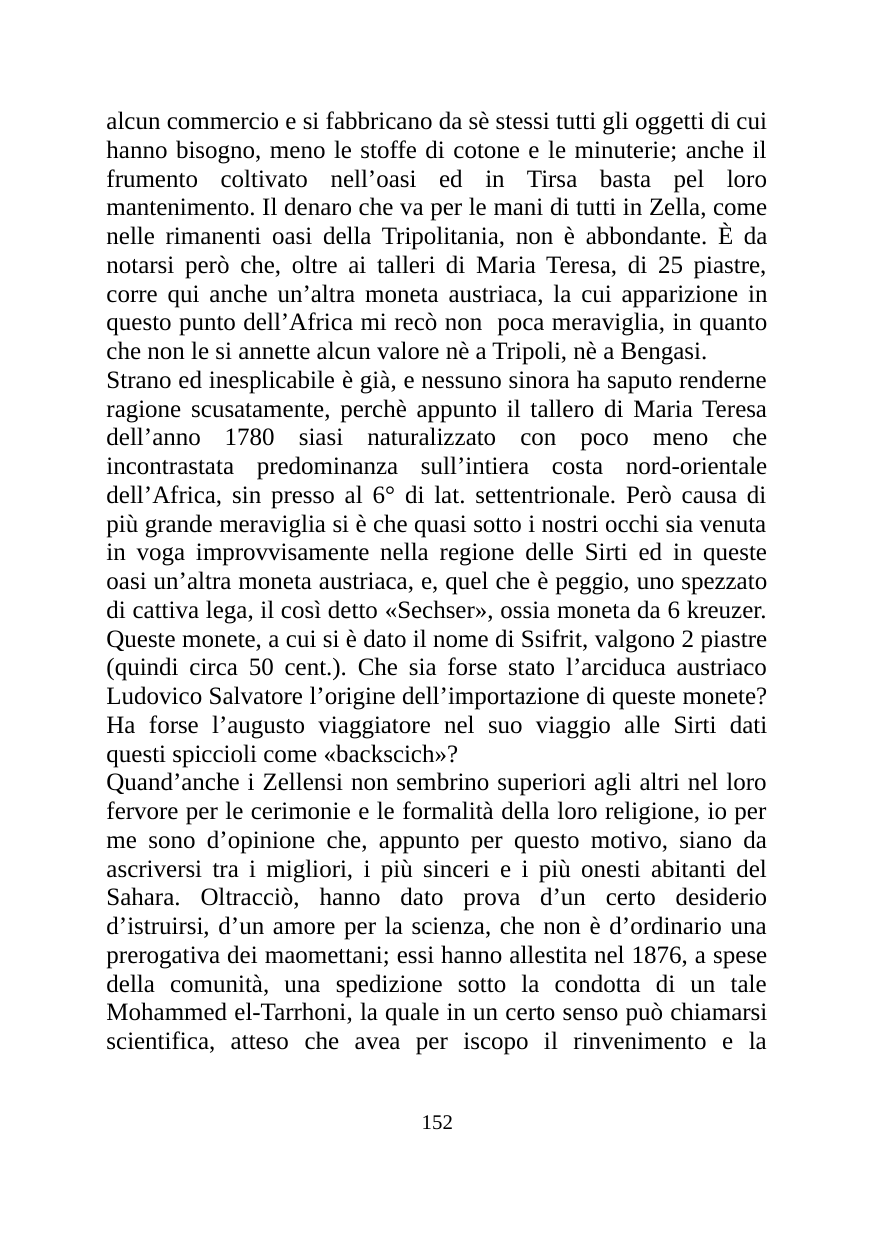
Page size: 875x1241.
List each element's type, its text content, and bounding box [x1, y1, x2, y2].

text Strano ed inesplicabile è già, e nessuno sinora ha saputo renderne ragione scusatamente, perchè appunto il tallero di Maria Teresa dell’anno 1780 siasi naturalizzato con poco meno che incontrastata predominanza sull’intiera costa nord-orientale dell’Africa, sin presso al 6° di lat. settentrionale. Però causa di più grande meraviglia si è che quasi sotto i nostri occhi sia venuta in voga improvvisamente nella regione delle Sirti ed in queste oasi un’altra moneta austriaca, e, quel che è peggio, uno spezzato di cattiva lega, il così detto «Sechser», ossia moneta da 6 kreuzer. Queste monete, a cui si è dato il nome di Ssifrit, valgono 2 piastre (quindi circa 50 cent.). Che sia forse stato l’arciduca austriaco Ludovico Salvatore l’origine dell’importazione di queste monete? Ha forse l’augusto viaggiatore nel suo viaggio alle Sirti dati questi spiccioli come «backscich»? [106, 365, 768, 767]
text Quand’anche i Zellensi non sembrino superiori agli altri nel loro fervore per le cerimonie e le formalità della loro religione, io per me sono d’opinione che, appunto per questo motivo, siano da ascriversi tra i migliori, i più sinceri e i più onesti abitanti del Sahara. Oltracciò, hanno dato prova d’un certo desiderio d’istruirsi, d’un amore per la scienza, che non è d’ordinario una prerogativa dei maomettani; essi hanno allestita nel 1876, a spese della comunità, una spedizione sotto la condotta di un tale Mohammed el-Tarrhoni, la quale in un certo senso può chiamarsi scientifica, atteso che avea per iscopo il rinvenimento e la [106, 767, 768, 1055]
text alcun commercio e si fabbricano da sè stessi tutti gli oggetti di cui hanno bisogno, meno le stoffe di cotone e le minuterie; anche il frumento coltivato nell’oasi ed in Tirsa basta pel loro mantenimento. Il denaro che va per le mani di tutti in Zella, come nelle rimanenti oasi della Tripolitania, non è abbondante. È da notarsi però che, oltre ai talleri di Maria Teresa, di 25 piastre, corre qui anche un’altra moneta austriaca, la cui apparizione in questo punto dell’Africa mi recò non poca meraviglia, in quanto che non le si annette alcun valore nè a Tripoli, nè a Bengasi. [106, 106, 768, 365]
